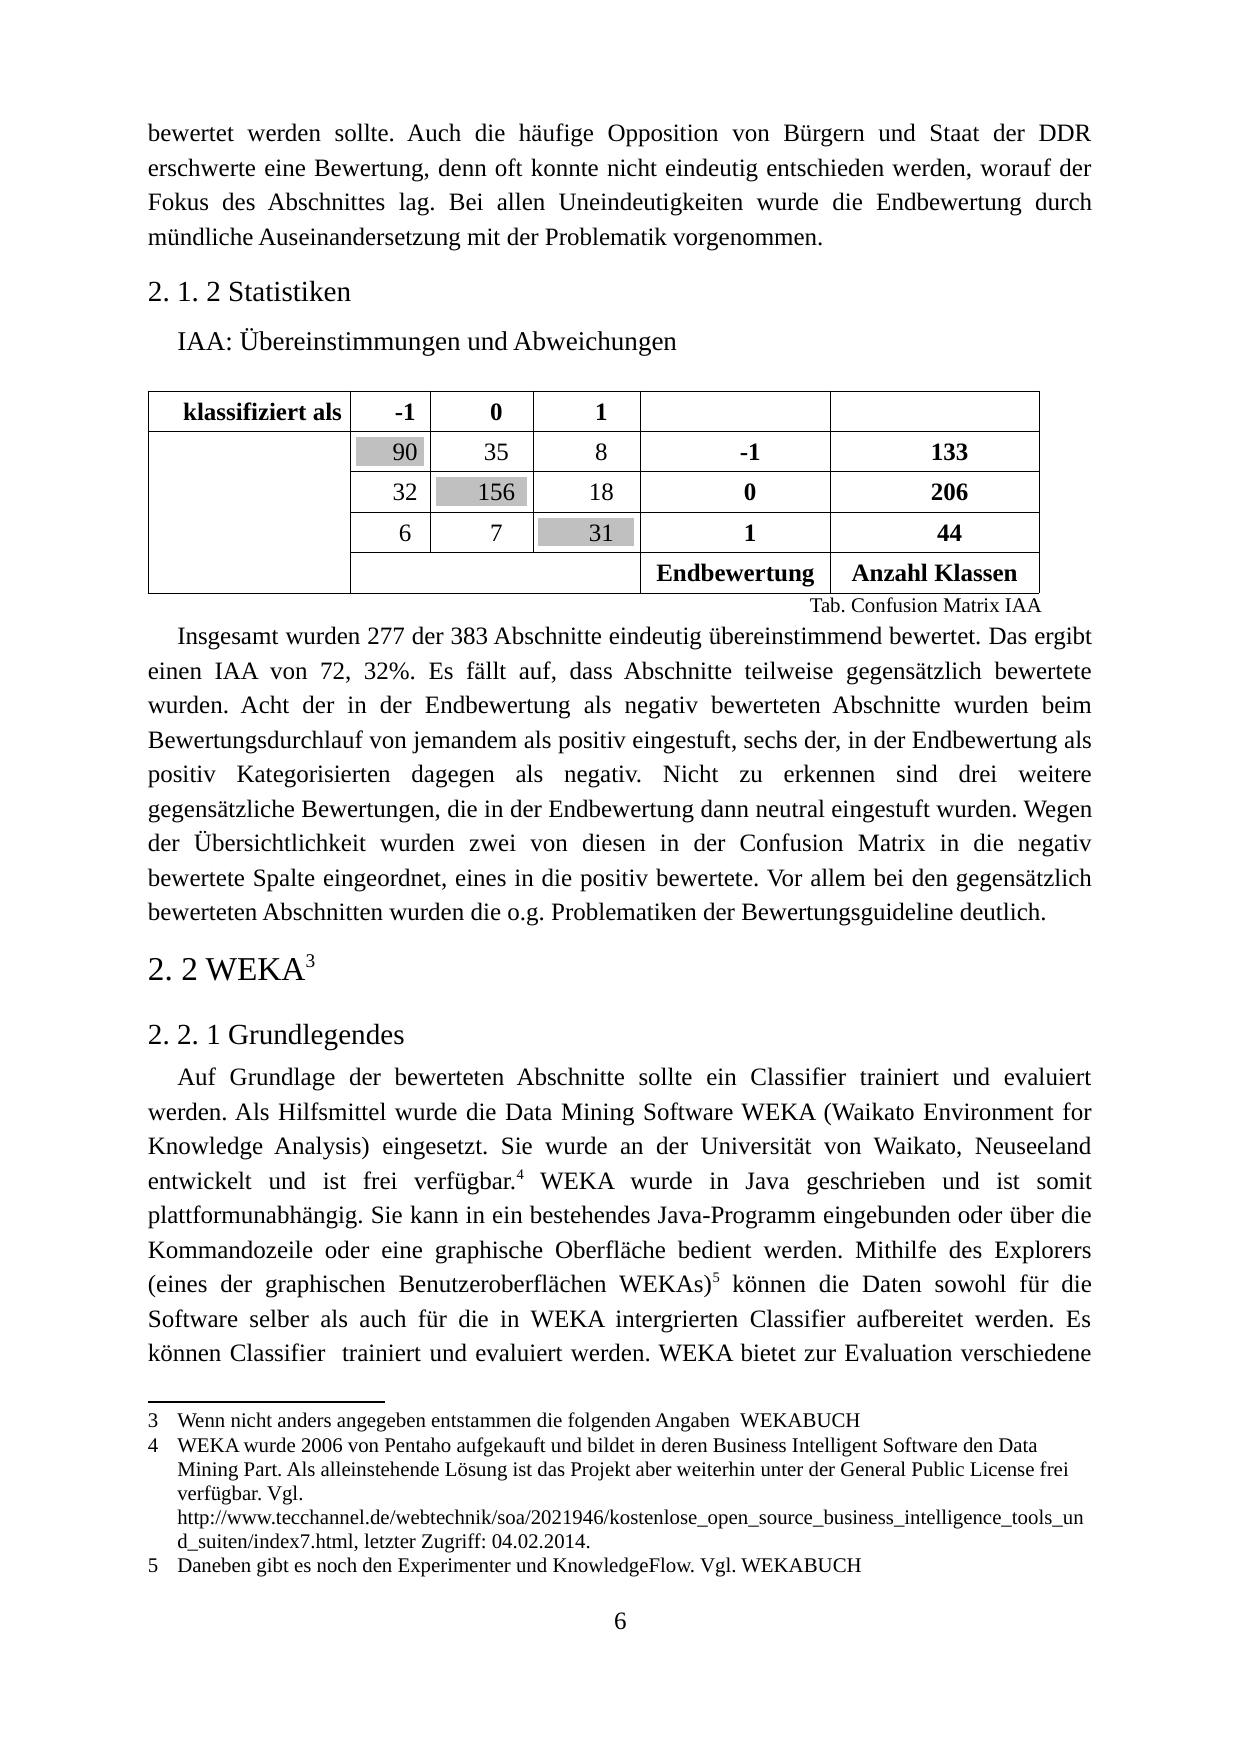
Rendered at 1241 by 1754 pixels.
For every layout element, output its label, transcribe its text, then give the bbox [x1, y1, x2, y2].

table_cell [351, 553, 640, 592]
table_header -1 [351, 392, 430, 431]
table_header 1 [534, 392, 640, 431]
text Insgesamt wurden 277 der 383 Abschnitte eindeutig übereinstimmend bewertet. Das ergibt einen IAA von 72, 32%. Es fällt auf, dass Abschnitte teilweise gegensätzlich bewertete wurden. Acht der in der Endbewertung als negativ bewerteten Abschnitte wurden beim Bewertungsdurchlauf von jemandem als positiv eingestuft, sechs der, in der Endbewertung als positiv Kategorisierten dagegen als negativ. Nicht zu erkennen sind drei weitere gegensätzliche Bewertungen, die in der Endbewertung dann neutral eingestuft wurden. Wegen der Übersichtlichkeit wurden zwei von diesen in der Confusion Matrix in die negativ bewertete Spalte eingeordnet, eines in die positiv bewertete. Vor allem bei den gegensätzlich bewerteten Abschnitten wurden die o.g. Problematiken der Bewertungsguideline deutlich. [148, 621, 1093, 926]
table_cell 6 [351, 513, 430, 552]
table_cell 133 [831, 432, 1039, 471]
text 2. 2. 1 Grundlegendes [148, 1017, 1093, 1051]
table_header klassifiziert als [149, 392, 350, 431]
text 2. 1. 2 Statistiken [148, 274, 1093, 307]
text Wenn nicht anders angegeben entstammen die folgenden Angaben WEKABUCH [148, 1408, 1093, 1432]
text bewertet werden sollte. Auch die häufige Opposition von Bürgern und Staat der DDR erschwerte eine Bewertung, denn oft konnte nicht eindeutig entschieden werden, worauf der Fokus des Abschnittes lag. Bei allen Uneindeutigkeiten wurde die Endbewertung durch mündliche Auseinandersetzung mit der Problematik vorgenommen. [148, 118, 1093, 250]
table_cell 31 [534, 513, 640, 552]
table_header 0 [431, 392, 533, 431]
table_cell 206 [831, 472, 1039, 512]
text Auf Grundlage der bewerteten Abschnitte sollte ein Classifier trainiert und evaluiert werden. Als Hilfsmittel wurde die Data Mining Software WEKA (Waikato Environment for Knowledge Analysis) eingesetzt. Sie wurde an der Universität von Waikato, Neuseeland entwickelt und ist frei verfügbar. WEKA wurde in Java geschrieben und ist somit plattformunabhängig. Sie kann in ein bestehendes Java-Programm eingebunden oder über die Kommandozeile oder eine graphische Oberfläche bedient werden. Mithilfe des Explorers (eines der graphischen Benutzeroberflächen WEKAs) können die Daten sowohl für die Software selber als auch für die in WEKA intergrierten Classifier aufbereitet werden. Es können Classifier trainiert und evaluiert werden. WEKA bietet zur Evaluation verschiedene [148, 1062, 1093, 1367]
text Tab. Confusion Matrix IAA [148, 592, 1093, 617]
table_cell 18 [534, 472, 640, 512]
table_cell 156 [431, 472, 533, 512]
table_cell 1 [641, 513, 830, 552]
text Daneben gibt es noch den Experimenter und KnowledgeFlow. Vgl. WEKABUCH [148, 1553, 1093, 1577]
table_cell 90 [351, 432, 430, 471]
text IAA: Übereinstimmungen und Abweichungen [148, 325, 1093, 356]
table_cell 7 [431, 513, 533, 552]
table_cell -1 [641, 432, 830, 471]
table_cell 8 [534, 432, 640, 471]
text 2. 2 WEKA [148, 949, 1093, 988]
table_cell 32 [351, 472, 430, 512]
table_header [641, 392, 830, 431]
table_cell [149, 432, 350, 592]
table_cell 44 [831, 513, 1039, 552]
text WEKA wurde 2006 von Pentaho aufgekauft und bildet in deren Business Intelligent Software den Data Mining Part. Als alleinstehende Lösung ist das Projekt aber weiterhin unter der General Public License frei verfügbar. Vgl. http://www.tecchannel.de/webtechnik/soa/2021946/kostenlose_open_source_business_intelligence_tools_und_suiten/index7.html, letzter Zugriff: 04.02.2014. [148, 1432, 1093, 1553]
table_cell 35 [431, 432, 533, 471]
table_header [831, 392, 1039, 431]
table_cell 0 [641, 472, 830, 512]
table_cell Anzahl Klassen [831, 553, 1039, 592]
table_cell Endbewertung [641, 553, 830, 592]
